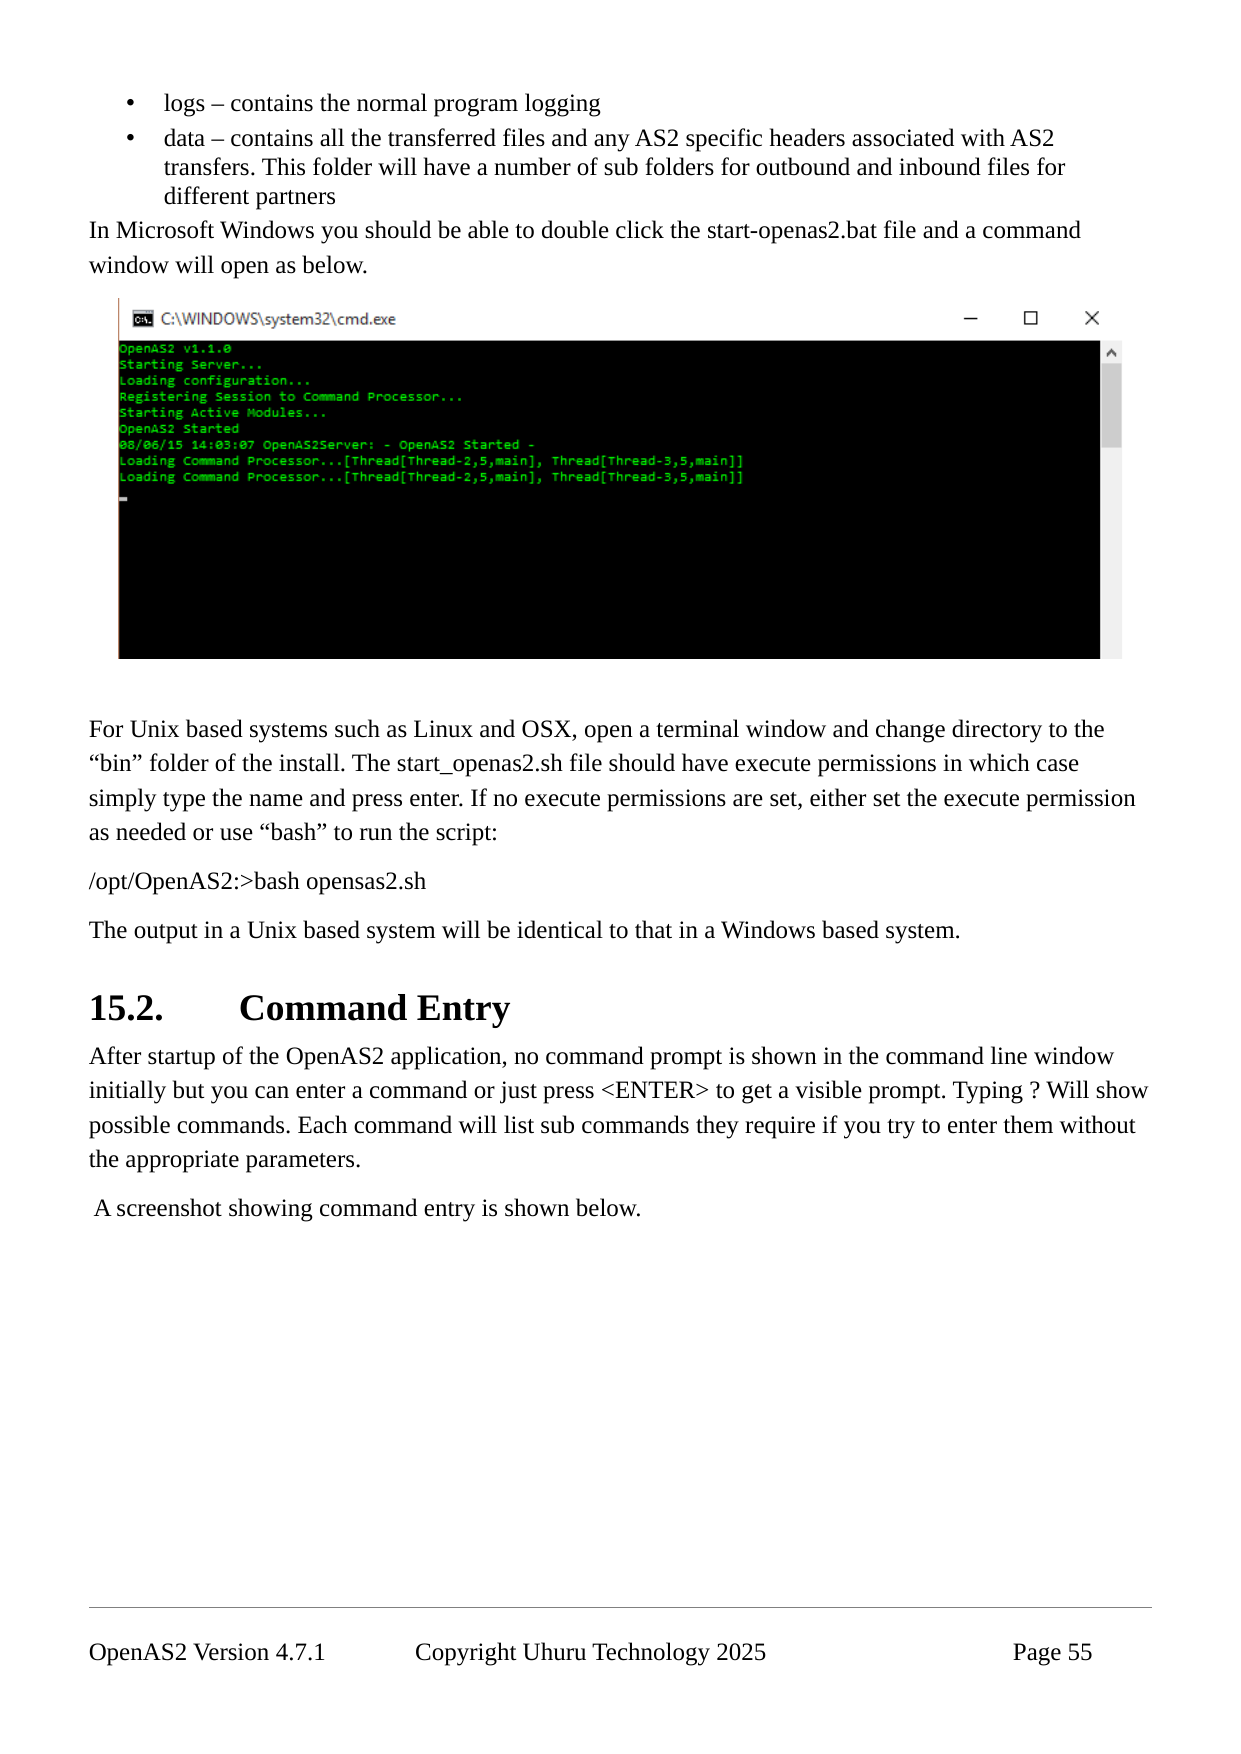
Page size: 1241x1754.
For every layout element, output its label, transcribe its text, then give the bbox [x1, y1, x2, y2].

text The output in a Unix based system will be identical to that in a Windows based system. [88, 915, 1152, 944]
text After startup of the OpenAS2 application, no command prompt is shown in the command line window initially but you can enter a command or just press <ENTER> to get a visible prompt. Typing ? Will show possible commands. Each command will list sub commands they require if you try to enter them without the appropriate parameters. [88, 1041, 1152, 1173]
text /opt/OpenAS2:>bash opensas2.sh [88, 866, 1152, 895]
text For Unix based systems such as Linux and OSX, open a terminal window and change directory to the “bin” folder of the install. The start_openas2.sh file should have execute permissions in which case simply type the name and press enter. If no execute permissions are set, either set the execute permission as needed or use “bash” to run the script: [88, 714, 1152, 846]
subtitle Command Entry [88, 985, 1152, 1028]
text A screenshot showing command entry is shown below. [88, 1193, 1152, 1222]
list data – contains all the transferred files and any AS2 specific headers associated with AS2 transfers. This folder will have a number of sub folders for outbound and inbound files for different partners [126, 123, 1152, 209]
list logs – contains the normal program logging [126, 88, 1152, 117]
picture [118, 298, 1123, 659]
text In Microsoft Windows you should be able to double click the start-openas2.bat file and a command window will open as below. [88, 215, 1152, 279]
